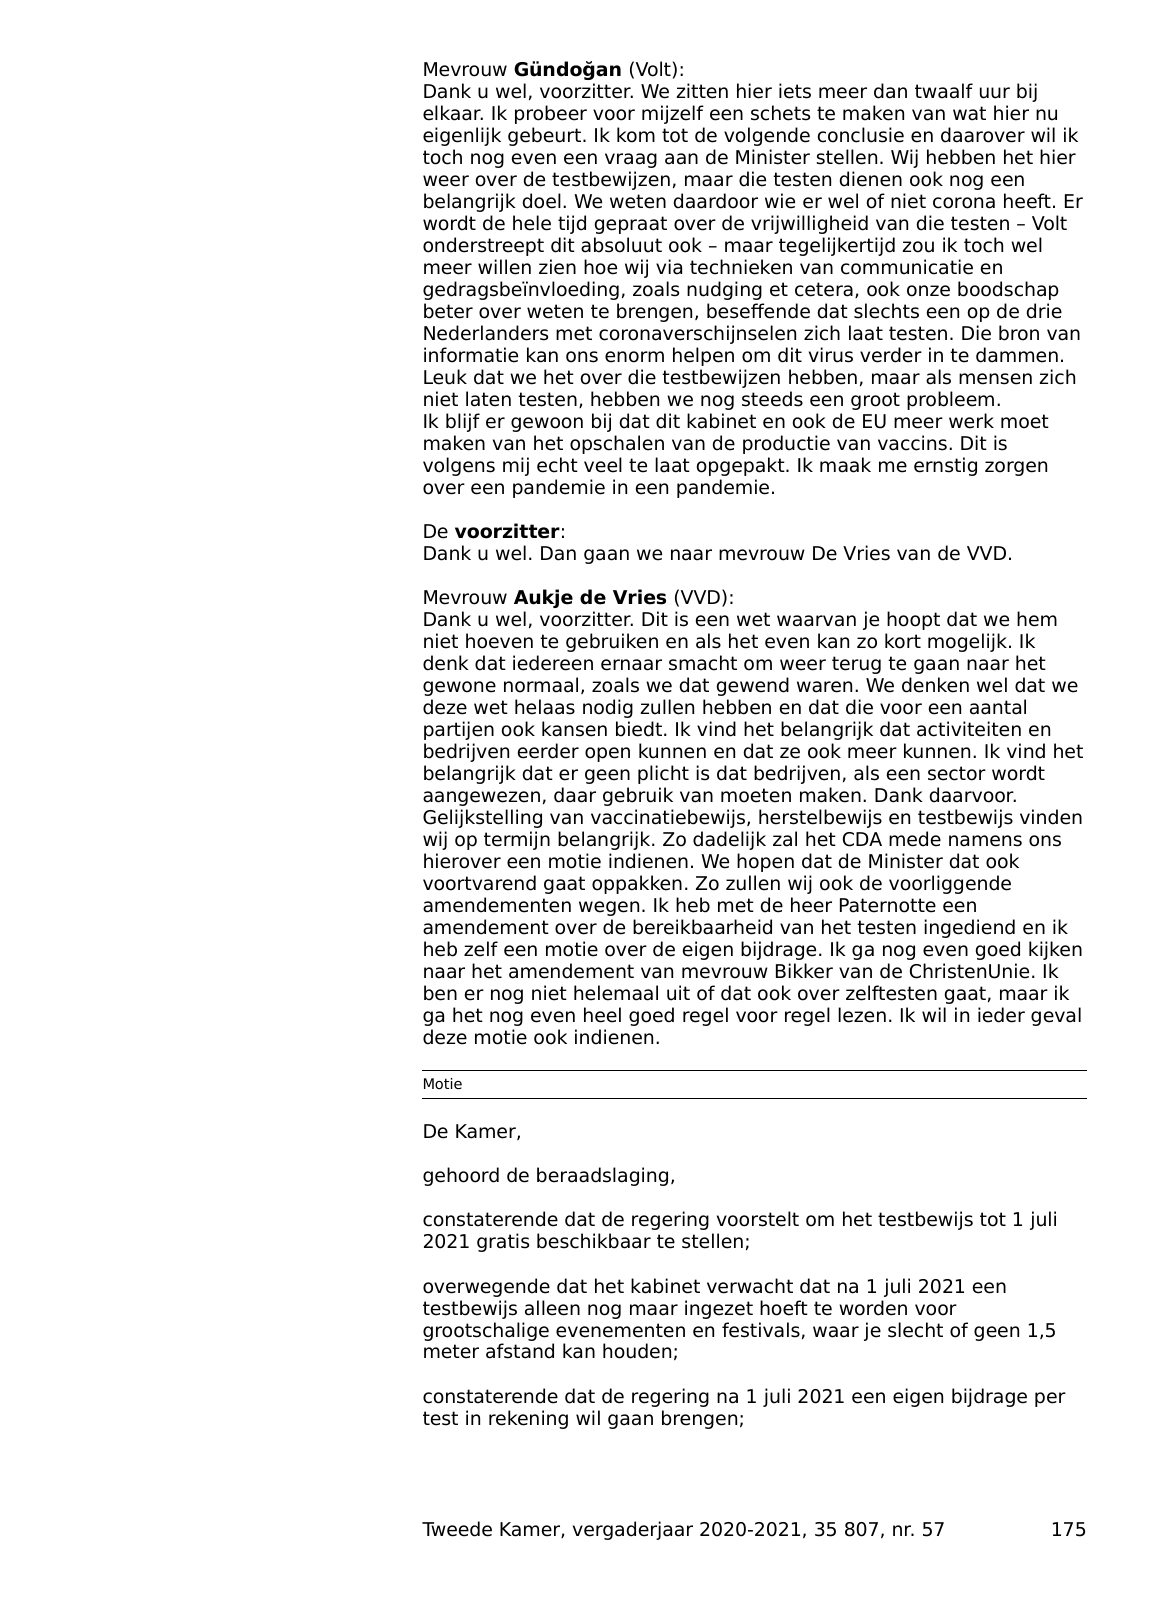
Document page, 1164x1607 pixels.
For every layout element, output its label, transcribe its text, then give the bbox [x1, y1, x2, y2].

text Gelijkstelling van vaccinatiebewijs, herstelbewijs en testbewijs vinden wij op termijn belangrijk. Zo dadelijk zal het CDA mede namens ons hierover een motie indienen. We hopen dat de Minister dat ook voortvarend gaat oppakken. Zo zullen wij ook de voorliggende amendementen wegen. Ik heb met de heer Paternotte een amendement over de bereikbaarheid van het testen ingediend en ik heb zelf een motie over de eigen bijdrage. Ik ga nog even goed kijken naar het amendement van mevrouw Bikker van de ChristenUnie. Ik ben er nog niet helemaal uit of dat ook over zelftesten gaat, maar ik ga het nog even heel goed regel voor regel lezen. Ik wil in ieder geval deze motie ook indienen. [422, 807, 1087, 1048]
text constaterende dat de regering na 1 juli 2021 een eigen bijdrage per test in rekening wil gaan brengen; [422, 1386, 1087, 1429]
text constaterende dat de regering voorstelt om het testbewijs tot 1 juli 2021 gratis beschikbaar te stellen; [422, 1209, 1087, 1253]
text Dank u wel, voorzitter. We zitten hier iets meer dan twaalf uur bij elkaar. Ik probeer voor mijzelf een schets te maken van wat hier nu eigenlijk gebeurt. Ik kom tot de volgende conclusie en daarover wil ik toch nog even een vraag aan de Minister stellen. Wij hebben het hier weer over de testbewijzen, maar die testen dienen ook nog een belangrijk doel. We weten daardoor wie er wel of niet corona heeft. Er wordt de hele tijd gepraat over de vrijwilligheid van die testen – Volt onderstreept dit absoluut ook – maar tegelijkertijd zou ik toch wel meer willen zien hoe wij via technieken van communicatie en gedragsbeïnvloeding, zoals nudging et cetera, ook onze boodschap beter over weten te brengen, beseffende dat slechts een op de drie Nederlanders met coronaverschijnselen zich laat testen. Die bron van informatie kan ons enorm helpen om dit virus verder in te dammen. Leuk dat we het over die testbewijzen hebben, maar als mensen zich niet laten testen, hebben we nog steeds een groot probleem. [422, 81, 1087, 411]
text overwegende dat het kabinet verwacht dat na 1 juli 2021 een testbewijs alleen nog maar ingezet hoeft te worden voor grootschalige evenementen en festivals, waar je slecht of geen 1,5 meter afstand kan houden; [422, 1276, 1087, 1363]
text Ik blijf er gewoon bij dat dit kabinet en ook de EU meer werk moet maken van het opschalen van de productie van vaccins. Dit is volgens mij echt veel te laat opgepakt. Ik maak me ernstig zorgen over een pandemie in een pandemie. [422, 411, 1087, 499]
table_header Motie [422, 1071, 1087, 1098]
text De voorzitter: [422, 521, 1087, 543]
text Dank u wel. Dan gaan we naar mevrouw De Vries van de VVD. [422, 543, 1087, 565]
text De Kamer, [422, 1121, 1087, 1143]
text Dank u wel, voorzitter. Dit is een wet waarvan je hoopt dat we hem niet hoeven te gebruiken en als het even kan zo kort mogelijk. Ik denk dat iedereen ernaar smacht om weer terug te gaan naar het gewone normaal, zoals we dat gewend waren. We denken wel dat we deze wet helaas nodig zullen hebben en dat die voor een aantal partijen ook kansen biedt. Ik vind het belangrijk dat activiteiten en bedrijven eerder open kunnen en dat ze ook meer kunnen. Ik vind het belangrijk dat er geen plicht is dat bedrijven, als een sector wordt aangewezen, daar gebruik van moeten maken. Dank daarvoor. [422, 609, 1087, 807]
text Mevrouw Gündoğan (Volt): [422, 59, 1087, 81]
text gehoord de beraadslaging, [422, 1165, 1087, 1187]
text Mevrouw Aukje de Vries (VVD): [422, 587, 1087, 609]
